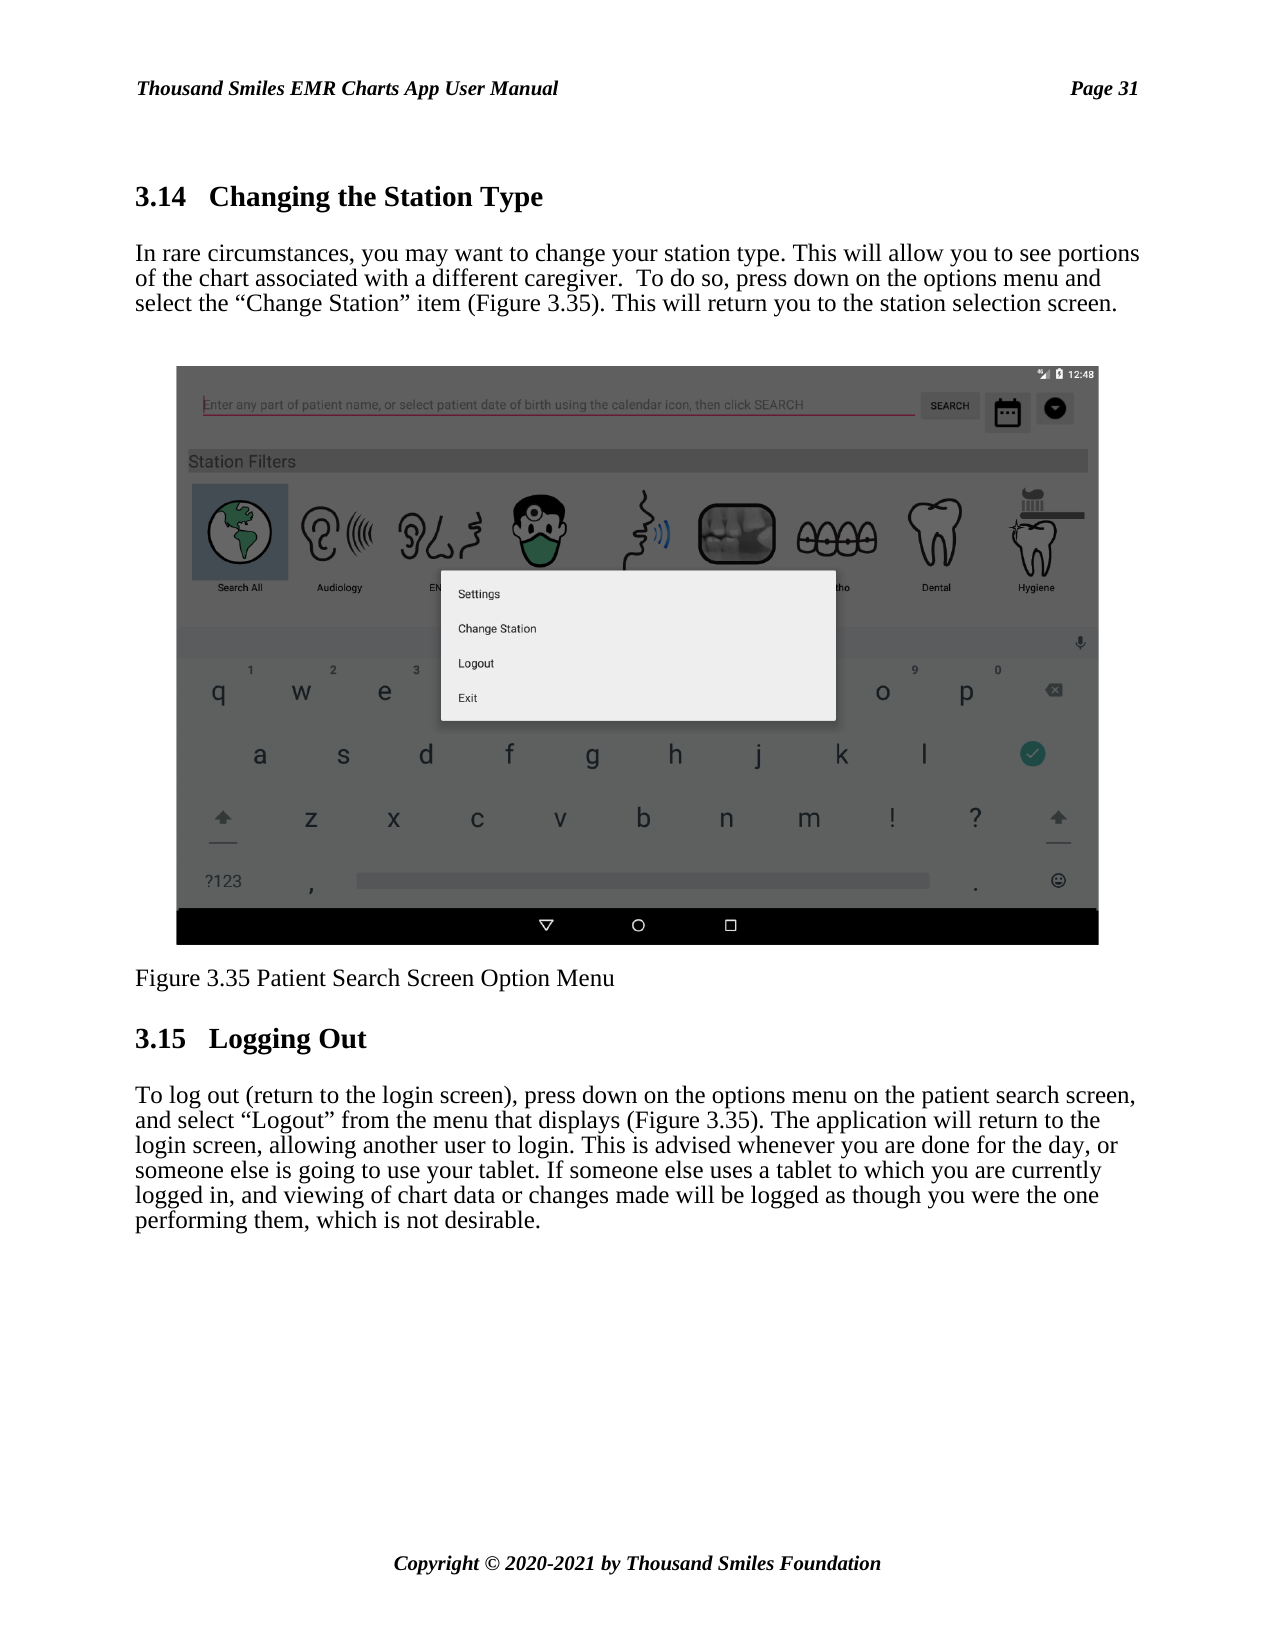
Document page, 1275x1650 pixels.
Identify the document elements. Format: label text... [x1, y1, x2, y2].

text Figure 3.35 Patient Search Screen Option Menu [135, 967, 1140, 992]
text In rare circumstances, you may want to change your station type. This will allow you to see portions of the chart associated with a different caregiver. To do so, press down on the options menu and select the “Change Station” item (Figure 3.35). This will return you to the station selection screen. [135, 242, 1140, 317]
subtitle Logging Out [135, 1021, 1140, 1054]
subtitle Changing the Station Type [135, 179, 1140, 213]
picture [176, 366, 1099, 945]
text To log out (return to the login screen), press down on the options menu on the patient search screen, and select “Logout” from the menu that displays (Figure 3.35). The application will return to the login screen, allowing another user to login. This is advised whenever you are done for the day, or someone else is going to use your tablet. If someone else uses a tablet to which you are currently logged in, and viewing of chart data or changes made will be logged as though you were the one performing them, which is not desirable. [135, 1084, 1140, 1234]
